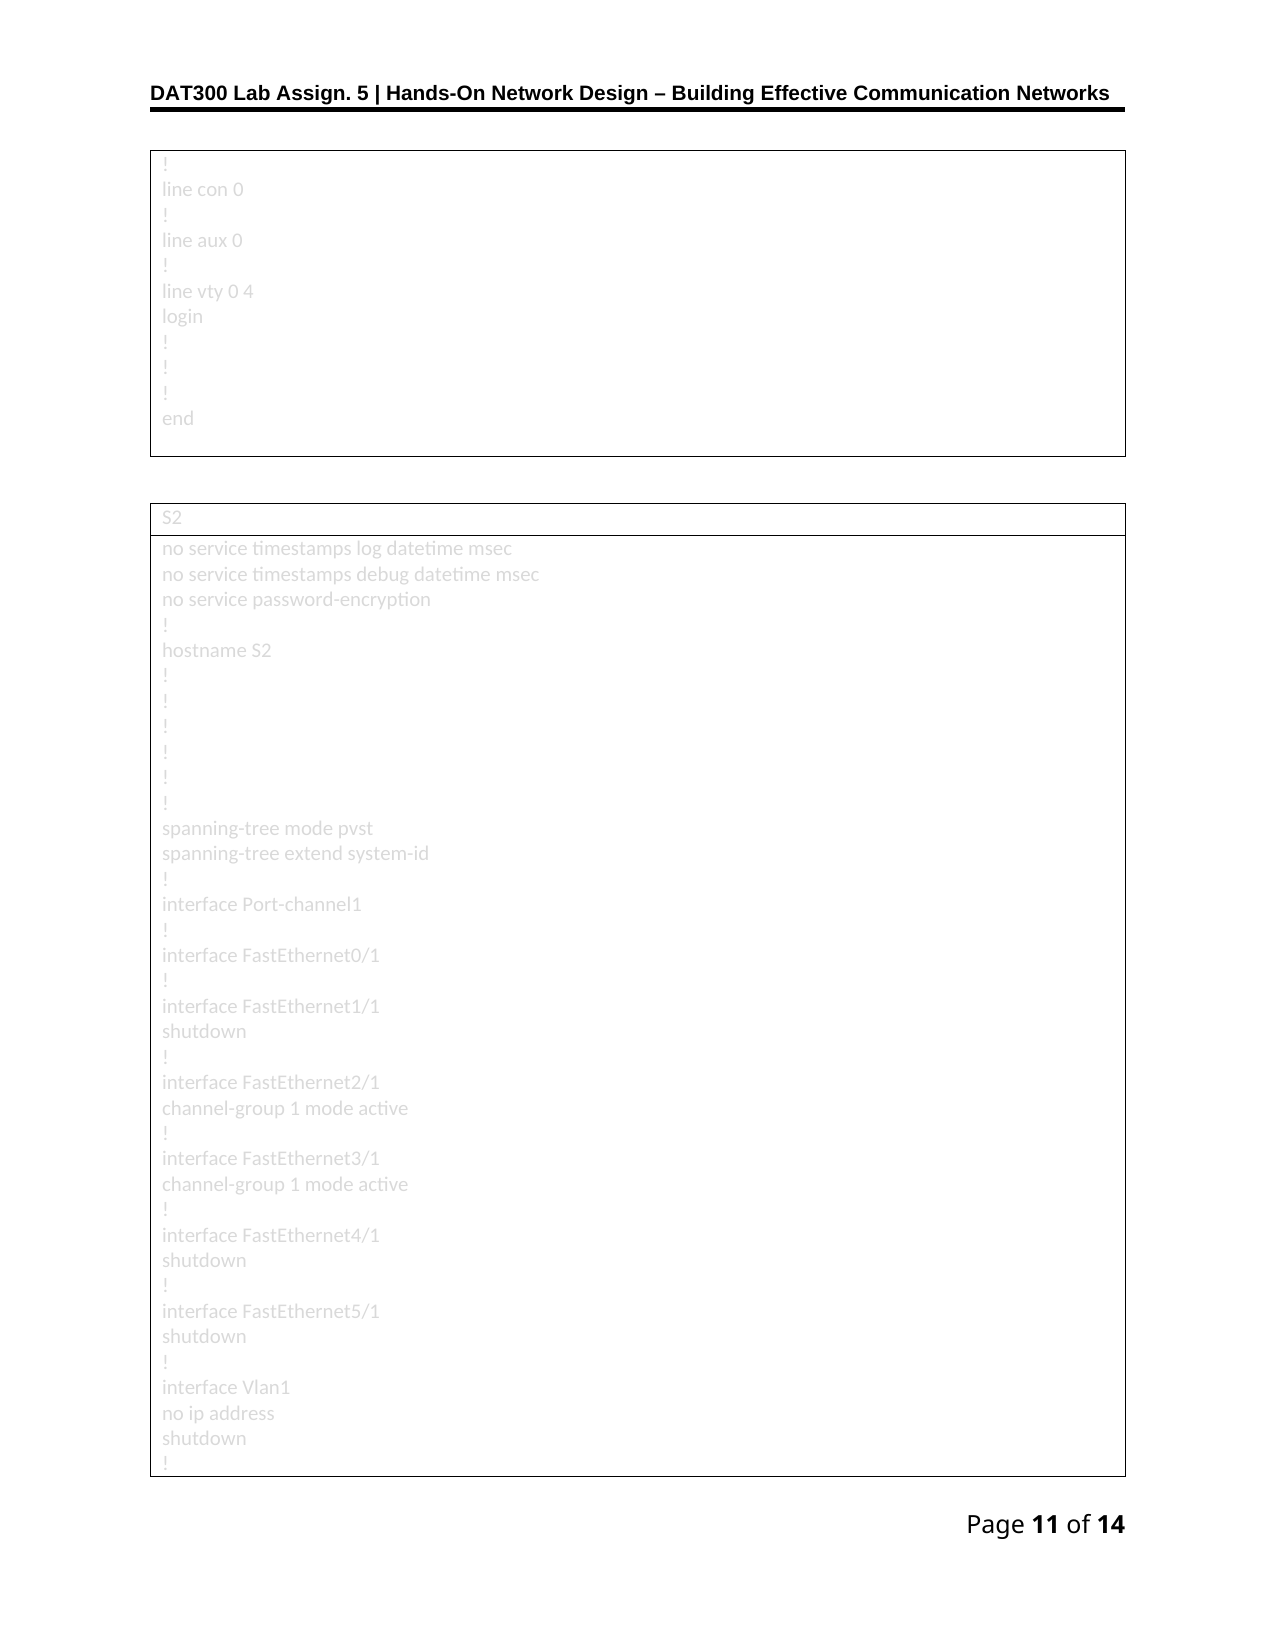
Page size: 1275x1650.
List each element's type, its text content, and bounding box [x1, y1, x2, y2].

table_header S2 [151, 504, 1125, 534]
table_cell no service timestamps log datetime msec no service timestamps debug datetime msec no service password-encryption ! hostname S2 ! ! ! ! ! ! spanning-tree mode pvst spanning-tree extend system-id ! interface Port-channel1 ! interface FastEthernet0/1 ! interface FastEthernet1/1 shutdown ! interface FastEthernet2/1 channel-group 1 mode active ! interface FastEthernet3/1 channel-group 1 mode active ! interface FastEthernet4/1 shutdown ! interface FastEthernet5/1 shutdown ! interface Vlan1 no ip address shutdown ! [151, 536, 1125, 1476]
table_cell ! line con 0 ! line aux 0 ! line vty 0 4 login ! ! ! end [151, 151, 1125, 456]
